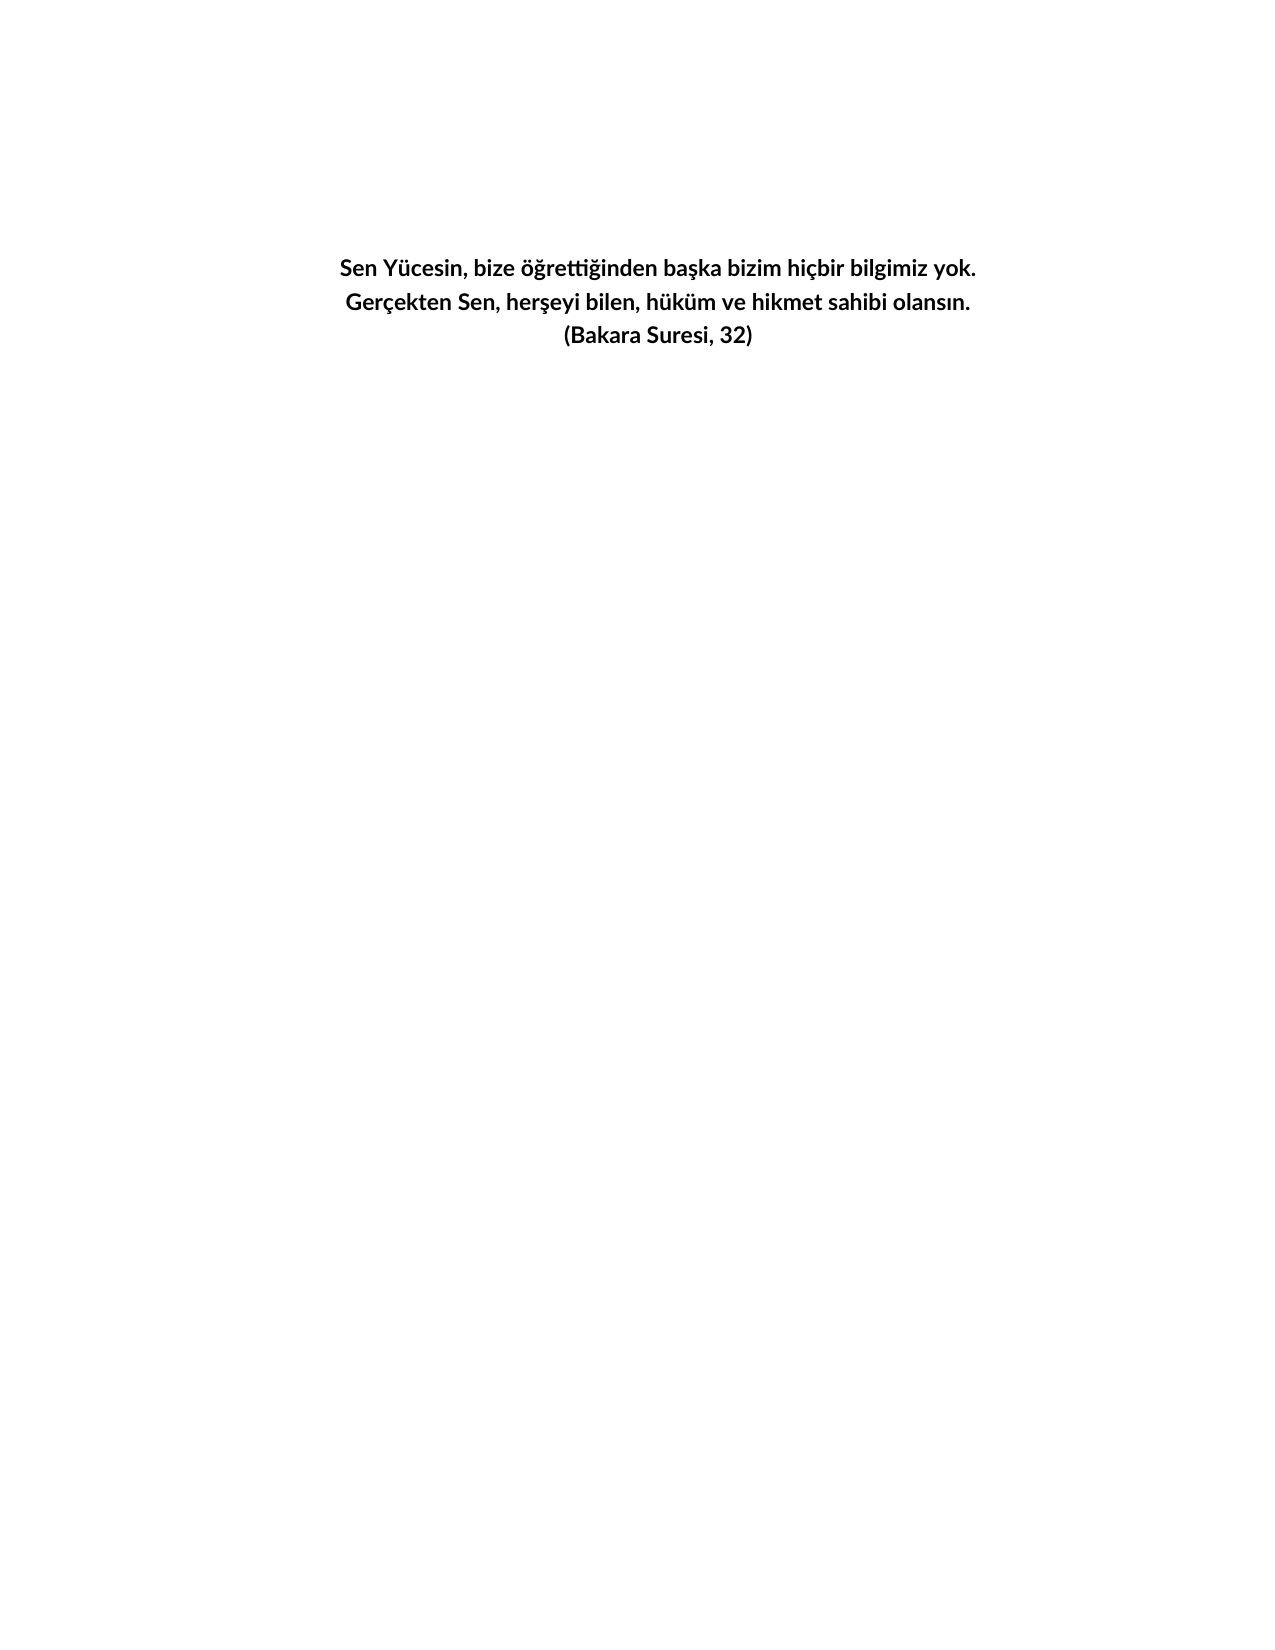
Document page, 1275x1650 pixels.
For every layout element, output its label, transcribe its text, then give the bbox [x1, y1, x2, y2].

text Sen Yücesin, bize öğrettiğinden başka bizim hiçbir bilgimiz yok. [187, 250, 1070, 283]
text Gerçekten Sen, herşeyi bilen, hüküm ve hikmet sahibi olansın. [187, 283, 1070, 317]
text (Bakara Suresi, 32) [187, 317, 1070, 350]
